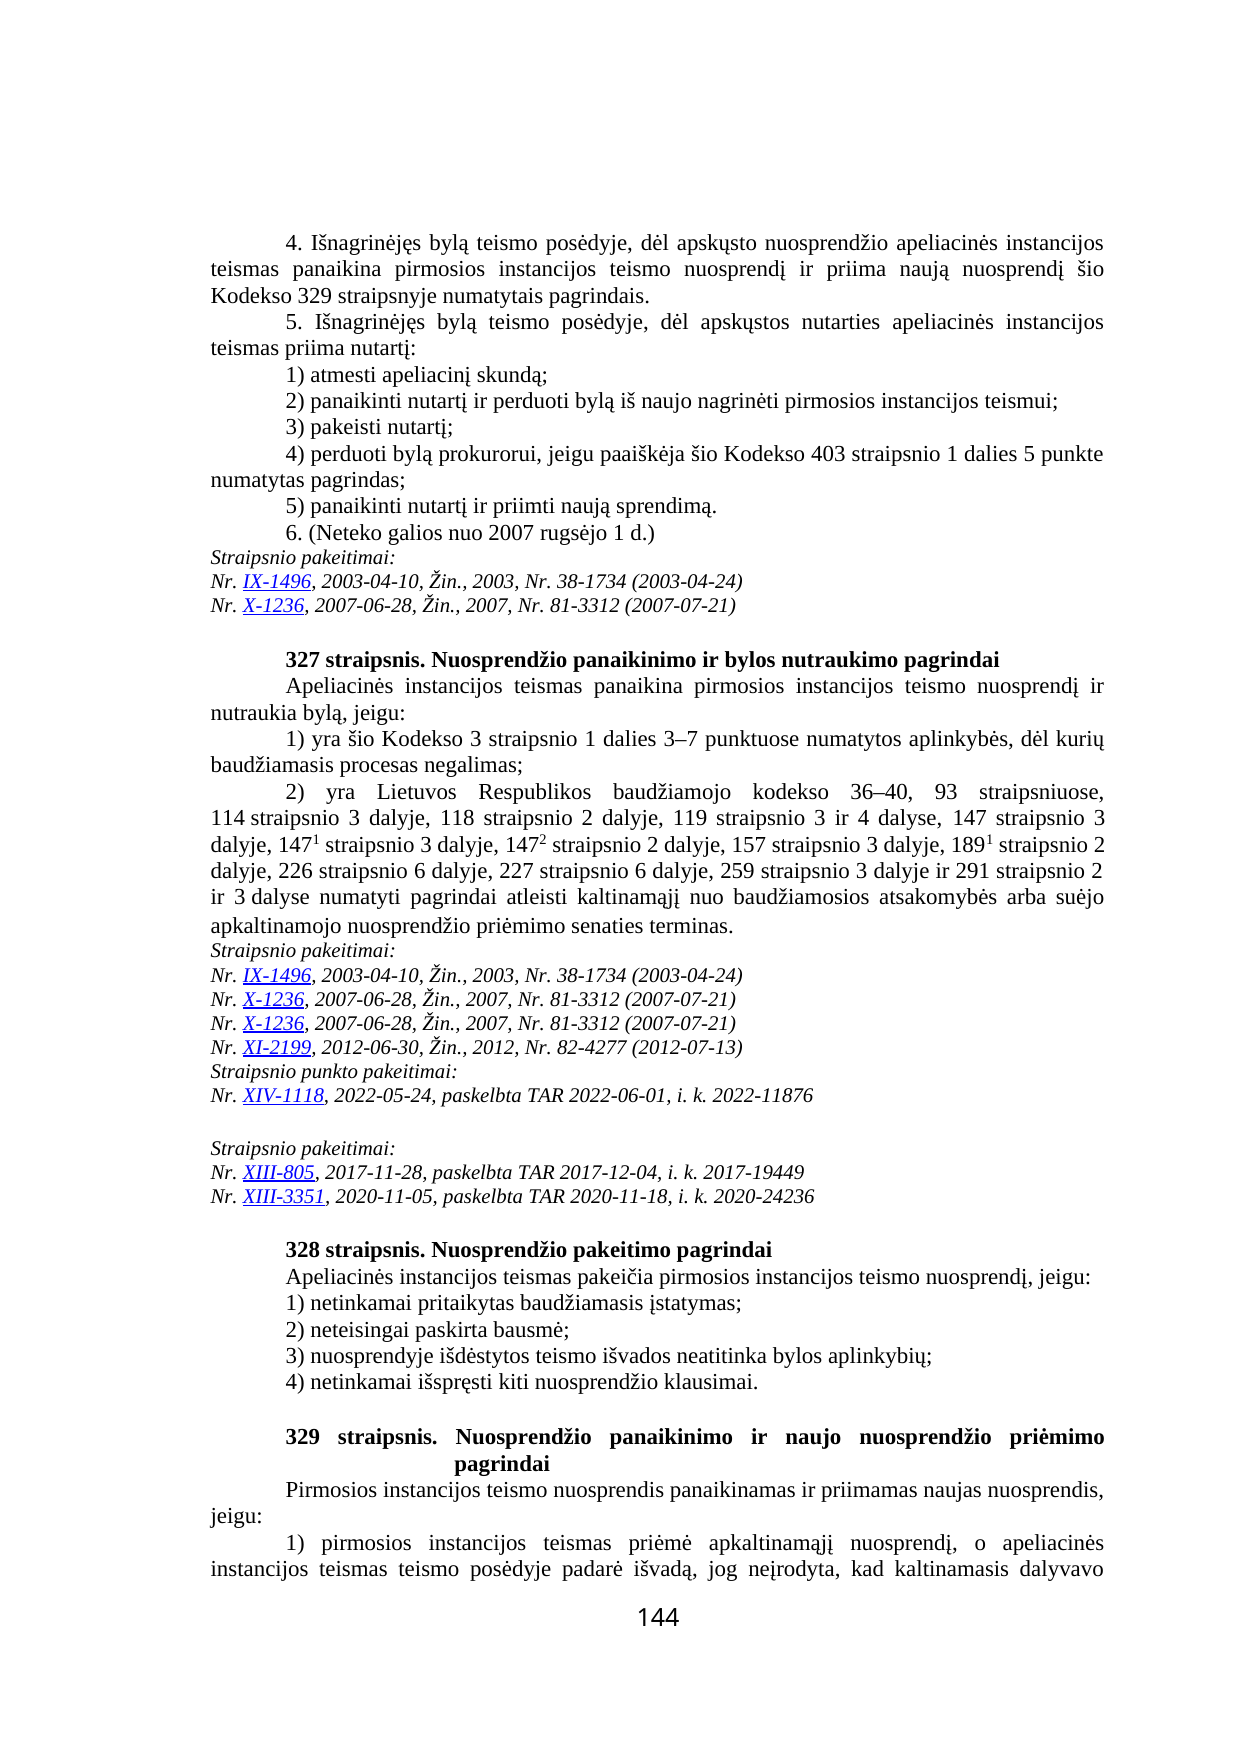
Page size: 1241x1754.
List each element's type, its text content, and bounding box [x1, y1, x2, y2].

text Nr. IX-1496, 2003-04-10, Žin., 2003, Nr. 38-1734 (2003-04-24) [210, 962, 1105, 987]
text 3) nuosprendyje išdėstytos teismo išvados neatitinka bylos aplinkybių; [210, 1342, 1105, 1368]
text Nr. X-1236, 2007-06-28, Žin., 2007, Nr. 81-3312 (2007-07-21) [210, 987, 1105, 1011]
text 3) pakeisti nutartį; [210, 413, 1105, 440]
text 2) panaikinti nutartį ir perduoti bylą iš naujo nagrinėti pirmosios instancijos teismui; [210, 387, 1105, 413]
text 1) netinkamai pritaikytas baudžiamasis įstatymas; [210, 1289, 1105, 1316]
text Apeliacinės instancijos teismas panaikina pirmosios instancijos teismo nuosprendį ir nutraukia bylą, jeigu: [210, 672, 1105, 725]
text Nr. XI-2199, 2012-06-30, Žin., 2012, Nr. 82-4277 (2012-07-13) [210, 1035, 1105, 1059]
text Nr. IX-1496, 2003-04-10, Žin., 2003, Nr. 38-1734 (2003-04-24) [210, 569, 1105, 593]
text 327 straipsnis. Nuosprendžio panaikinimo ir bylos nutraukimo pagrindai [210, 646, 1105, 672]
text 4) perduoti bylą prokurorui, jeigu paaiškėja šio Kodekso 403 straipsnio 1 dalies 5 punkte numatytas pagrindas; [210, 440, 1105, 492]
text 1) yra šio Kodekso 3 straipsnio 1 dalies 3–7 punktuose numatytos aplinkybės, dėl kurių baudžiamasis procesas negalimas; [210, 725, 1105, 778]
text 329 straipsnis. Nuosprendžio panaikinimo ir naujo nuosprendžio priėmimo pagrindai [285, 1423, 1105, 1476]
text Straipsnio punkto pakeitimai: [210, 1059, 1105, 1083]
text 5) panaikinti nutartį ir priimti naują sprendimą. [210, 492, 1105, 519]
text 328 straipsnis. Nuosprendžio pakeitimo pagrindai [210, 1237, 1105, 1263]
text 6. (Neteko galios nuo 2007 rugsėjo 1 d.) [210, 519, 1105, 545]
text Nr. XIII-805, 2017-11-28, paskelbta TAR 2017-12-04, i. k. 2017-19449 [210, 1160, 1105, 1184]
text 2) yra Lietuvos Respublikos baudžiamojo kodekso 36–40, 93 straipsniuose, 114 straipsnio 3 dalyje, 118 straipsnio 2 dalyje, 119 straipsnio 3 ir 4 dalyse, 147 straipsnio 3 dalyje, 1471 straipsnio 3 dalyje, 1472 straipsnio 2 dalyje, 157 straipsnio 3 dalyje, 1891 straipsnio 2 dalyje, 226 straipsnio 6 dalyje, 227 straipsnio 6 dalyje, 259 straipsnio 3 dalyje ir 291 straipsnio 2 ir 3 dalyse numatyti pagrindai atleisti kaltinamąjį nuo baudžiamosios atsakomybės arba suėjo apkaltinamojo nuosprendžio priėmimo senaties terminas. [210, 778, 1105, 938]
text Straipsnio pakeitimai: [210, 938, 1105, 962]
text 4. Išnagrinėjęs bylą teismo posėdyje, dėl apskųsto nuosprendžio apeliacinės instancijos teismas panaikina pirmosios instancijos teismo nuosprendį ir priima naują nuosprendį šio Kodekso 329 straipsnyje numatytais pagrindais. [210, 229, 1105, 308]
text Nr. X-1236, 2007-06-28, Žin., 2007, Nr. 81-3312 (2007-07-21) [210, 1011, 1105, 1035]
text Nr. X-1236, 2007-06-28, Žin., 2007, Nr. 81-3312 (2007-07-21) [210, 593, 1105, 617]
text Apeliacinės instancijos teismas pakeičia pirmosios instancijos teismo nuosprendį, jeigu: [210, 1263, 1105, 1289]
text Nr. XIII-3351, 2020-11-05, paskelbta TAR 2020-11-18, i. k. 2020-24236 [210, 1184, 1105, 1208]
text 2) neteisingai paskirta bausmė; [210, 1316, 1105, 1342]
text Pirmosios instancijos teismo nuosprendis panaikinamas ir priimamas naujas nuosprendis, jeigu: [210, 1476, 1105, 1529]
text Straipsnio pakeitimai: [210, 1136, 1105, 1160]
text 4) netinkamai išspręsti kiti nuosprendžio klausimai. [210, 1368, 1105, 1395]
text Straipsnio pakeitimai: [210, 545, 1105, 569]
text 1) atmesti apeliacinį skundą; [210, 361, 1105, 387]
text Nr. XIV-1118, 2022-05-24, paskelbta TAR 2022-06-01, i. k. 2022-11876 [210, 1083, 1105, 1107]
text 5. Išnagrinėjęs bylą teismo posėdyje, dėl apskųstos nutarties apeliacinės instancijos teismas priima nutartį: [210, 308, 1105, 361]
text 1) pirmosios instancijos teismas priėmė apkaltinamąjį nuosprendį, o apeliacinės instancijos teismas teismo posėdyje padarė išvadą, jog neįrodyta, kad kaltinamasis dalyvavo [210, 1529, 1105, 1582]
